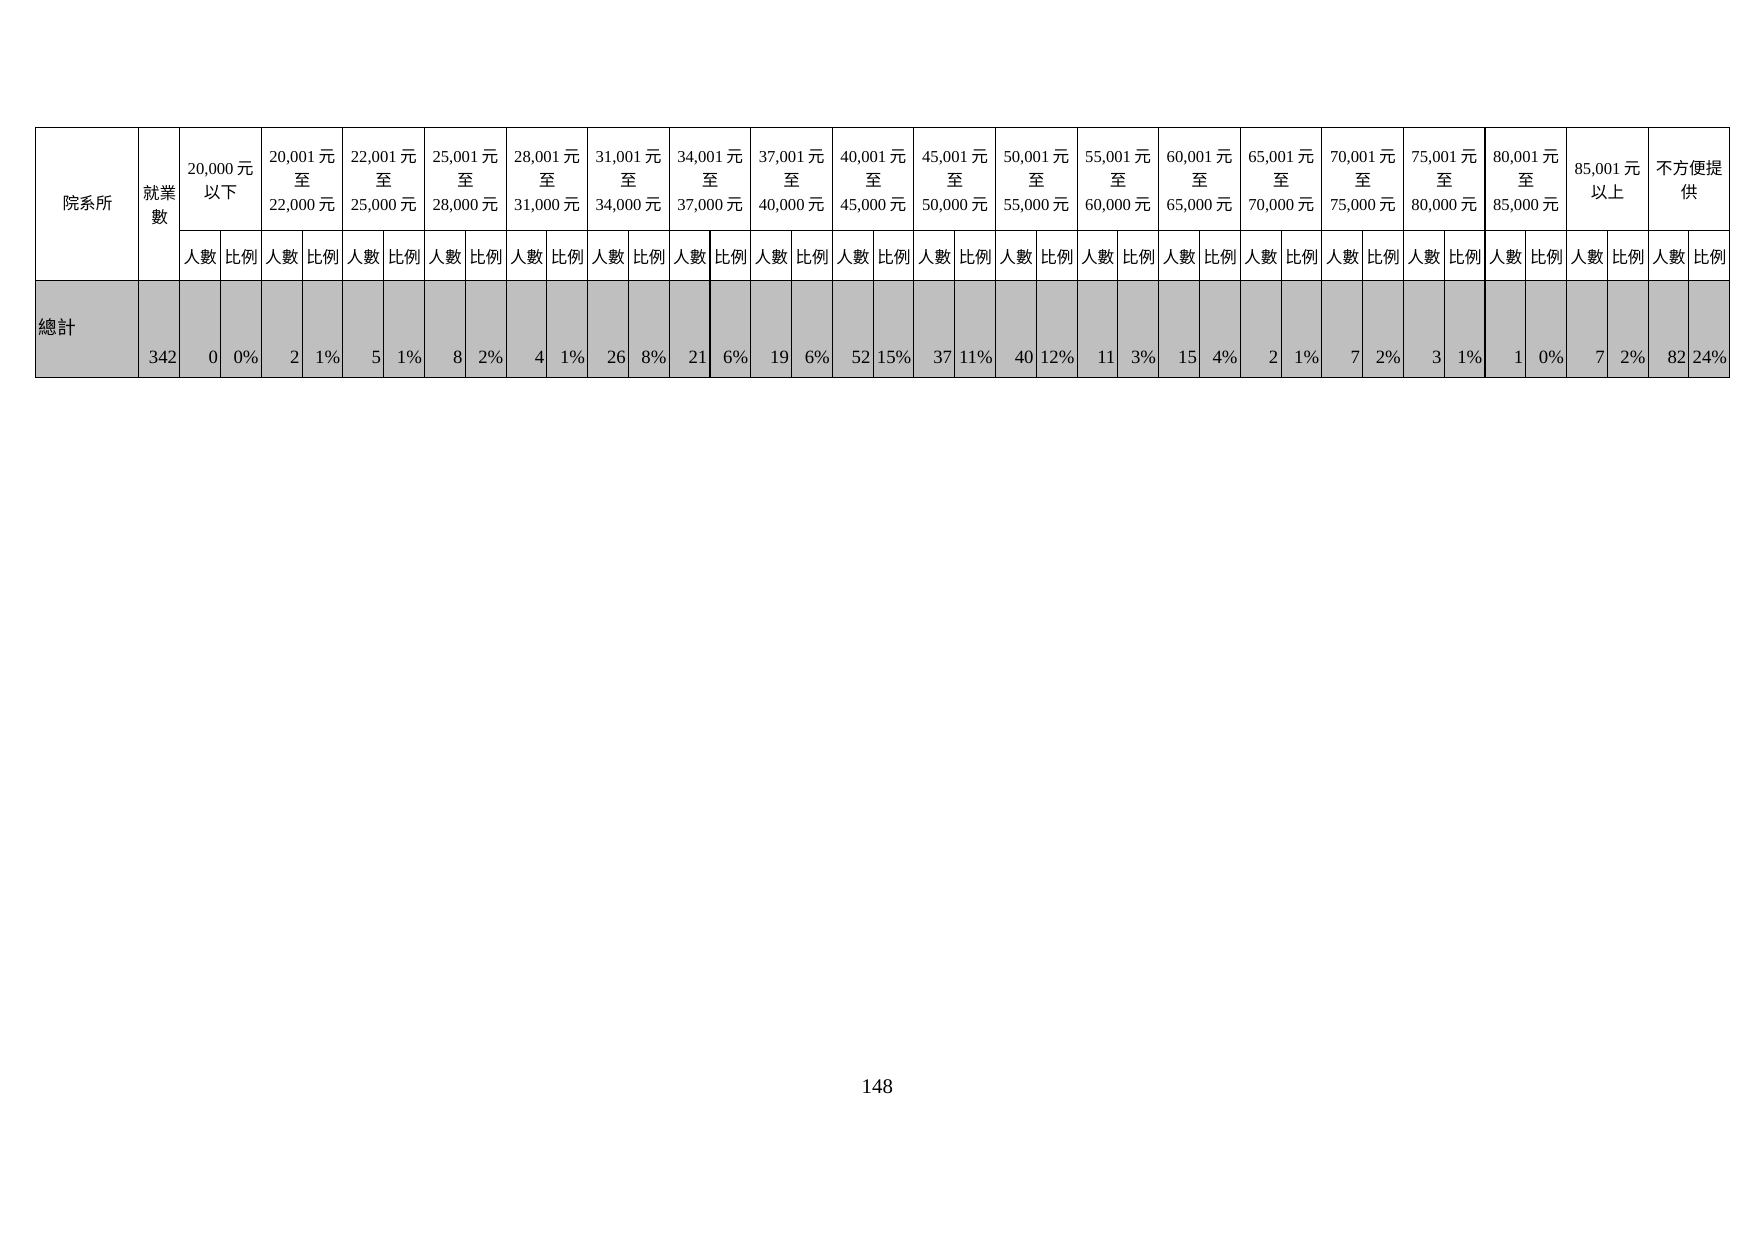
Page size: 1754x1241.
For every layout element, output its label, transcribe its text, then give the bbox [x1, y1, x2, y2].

table_cell 比例 [1118, 231, 1158, 280]
table_header 45,001元 至 50,000元 [914, 128, 995, 230]
table_cell 2 [262, 281, 302, 377]
table_cell 比例 [955, 231, 995, 280]
table_cell 總計 [36, 281, 138, 377]
table_header 40,001元 至 45,000元 [833, 128, 913, 230]
table_cell 0% [1526, 281, 1566, 377]
table_cell 人數 [262, 231, 302, 280]
table_cell 4 [507, 281, 546, 377]
table_cell 342 [139, 281, 179, 377]
table_cell 7 [1567, 281, 1607, 377]
table_cell 人數 [507, 231, 546, 280]
table_cell 8 [425, 281, 465, 377]
table_cell 比例 [1689, 231, 1729, 280]
table_cell 2% [1363, 281, 1403, 377]
table_header 55,001元 至 60,000元 [1078, 128, 1158, 230]
table_cell 比例 [1363, 231, 1403, 280]
table_cell 1% [303, 281, 342, 377]
table_cell 82 [1649, 281, 1688, 377]
table_cell 人數 [751, 231, 791, 280]
table_cell 1% [1282, 281, 1321, 377]
table_cell 2 [1241, 281, 1281, 377]
table_header 65,001元 至 70,000元 [1241, 128, 1321, 230]
table_cell 2% [1608, 281, 1648, 377]
table_cell 12% [1037, 281, 1077, 377]
table_header 85,001元以上 [1567, 128, 1648, 230]
table_cell 比例 [629, 231, 669, 280]
table_cell 15% [874, 281, 913, 377]
table_cell 3 [1404, 281, 1444, 377]
table_header 就業數 [139, 128, 179, 280]
table_cell 人數 [1322, 231, 1362, 280]
table_cell 6% [792, 281, 832, 377]
table_cell 0 [180, 281, 220, 377]
table_cell 1% [547, 281, 587, 377]
table_header 院系所 [36, 128, 138, 280]
table_cell 37 [914, 281, 954, 377]
table_cell 人數 [1486, 231, 1525, 280]
table_cell 6% [711, 281, 750, 377]
table_cell 比例 [466, 231, 506, 280]
table_cell 人數 [914, 231, 954, 280]
table_cell 比例 [1282, 231, 1321, 280]
table_cell 比例 [1526, 231, 1566, 280]
table_header 80,001元 至 85,000元 [1486, 128, 1566, 230]
table_cell 0% [221, 281, 261, 377]
table_cell 人數 [1241, 231, 1281, 280]
table_cell 40 [996, 281, 1036, 377]
table_cell 21 [670, 281, 709, 377]
table_header 31,001元 至 34,000元 [588, 128, 669, 230]
table_cell 8% [629, 281, 669, 377]
table_cell 19 [751, 281, 791, 377]
table_cell 人數 [670, 231, 709, 280]
table_cell 人數 [1404, 231, 1444, 280]
table_cell 比例 [1200, 231, 1240, 280]
table_header 34,001元 至 37,000元 [670, 128, 750, 230]
table_header 70,001元 至 75,000元 [1322, 128, 1403, 230]
table_cell 人數 [425, 231, 465, 280]
table_cell 1 [1486, 281, 1525, 377]
table_cell 4% [1200, 281, 1240, 377]
table_cell 1% [384, 281, 424, 377]
table_header 28,001元 至 31,000元 [507, 128, 587, 230]
table_cell 11 [1078, 281, 1117, 377]
table_cell 7 [1322, 281, 1362, 377]
table_cell 比例 [1037, 231, 1077, 280]
table_cell 人數 [1649, 231, 1688, 280]
table_cell 3% [1118, 281, 1158, 377]
table_cell 人數 [343, 231, 383, 280]
table_header 50,001元 至 55,000元 [996, 128, 1077, 230]
table_cell 2% [466, 281, 506, 377]
table_cell 52 [833, 281, 873, 377]
table_cell 比例 [221, 231, 261, 280]
table_cell 比例 [1608, 231, 1648, 280]
table_cell 人數 [588, 231, 628, 280]
table_cell 11% [955, 281, 995, 377]
table_cell 比例 [792, 231, 832, 280]
table_cell 人數 [1078, 231, 1117, 280]
table_header 60,001元 至 65,000元 [1159, 128, 1240, 230]
table_cell 5 [343, 281, 383, 377]
table_cell 比例 [711, 231, 750, 280]
table_cell 人數 [996, 231, 1036, 280]
table_header 25,001元 至 28,000元 [425, 128, 506, 230]
table_header 75,001元 至 80,000元 [1404, 128, 1484, 230]
table_cell 比例 [303, 231, 342, 280]
table_cell 比例 [547, 231, 587, 280]
table_header 不方便提供 [1649, 128, 1729, 230]
table_cell 人數 [833, 231, 873, 280]
table_cell 24% [1689, 281, 1729, 377]
table_cell 15 [1159, 281, 1199, 377]
table_cell 比例 [1445, 231, 1484, 280]
table_cell 1% [1445, 281, 1484, 377]
table_header 37,001元 至 40,000元 [751, 128, 832, 230]
table_cell 人數 [1567, 231, 1607, 280]
table_cell 比例 [874, 231, 913, 280]
table_header 20,000元以下 [180, 128, 261, 230]
table_header 20,001元 至 22,000元 [262, 128, 342, 230]
table_header 22,001元 至 25,000元 [343, 128, 424, 230]
table_cell 26 [588, 281, 628, 377]
table_cell 人數 [180, 231, 220, 280]
table_cell 比例 [384, 231, 424, 280]
table_cell 人數 [1159, 231, 1199, 280]
